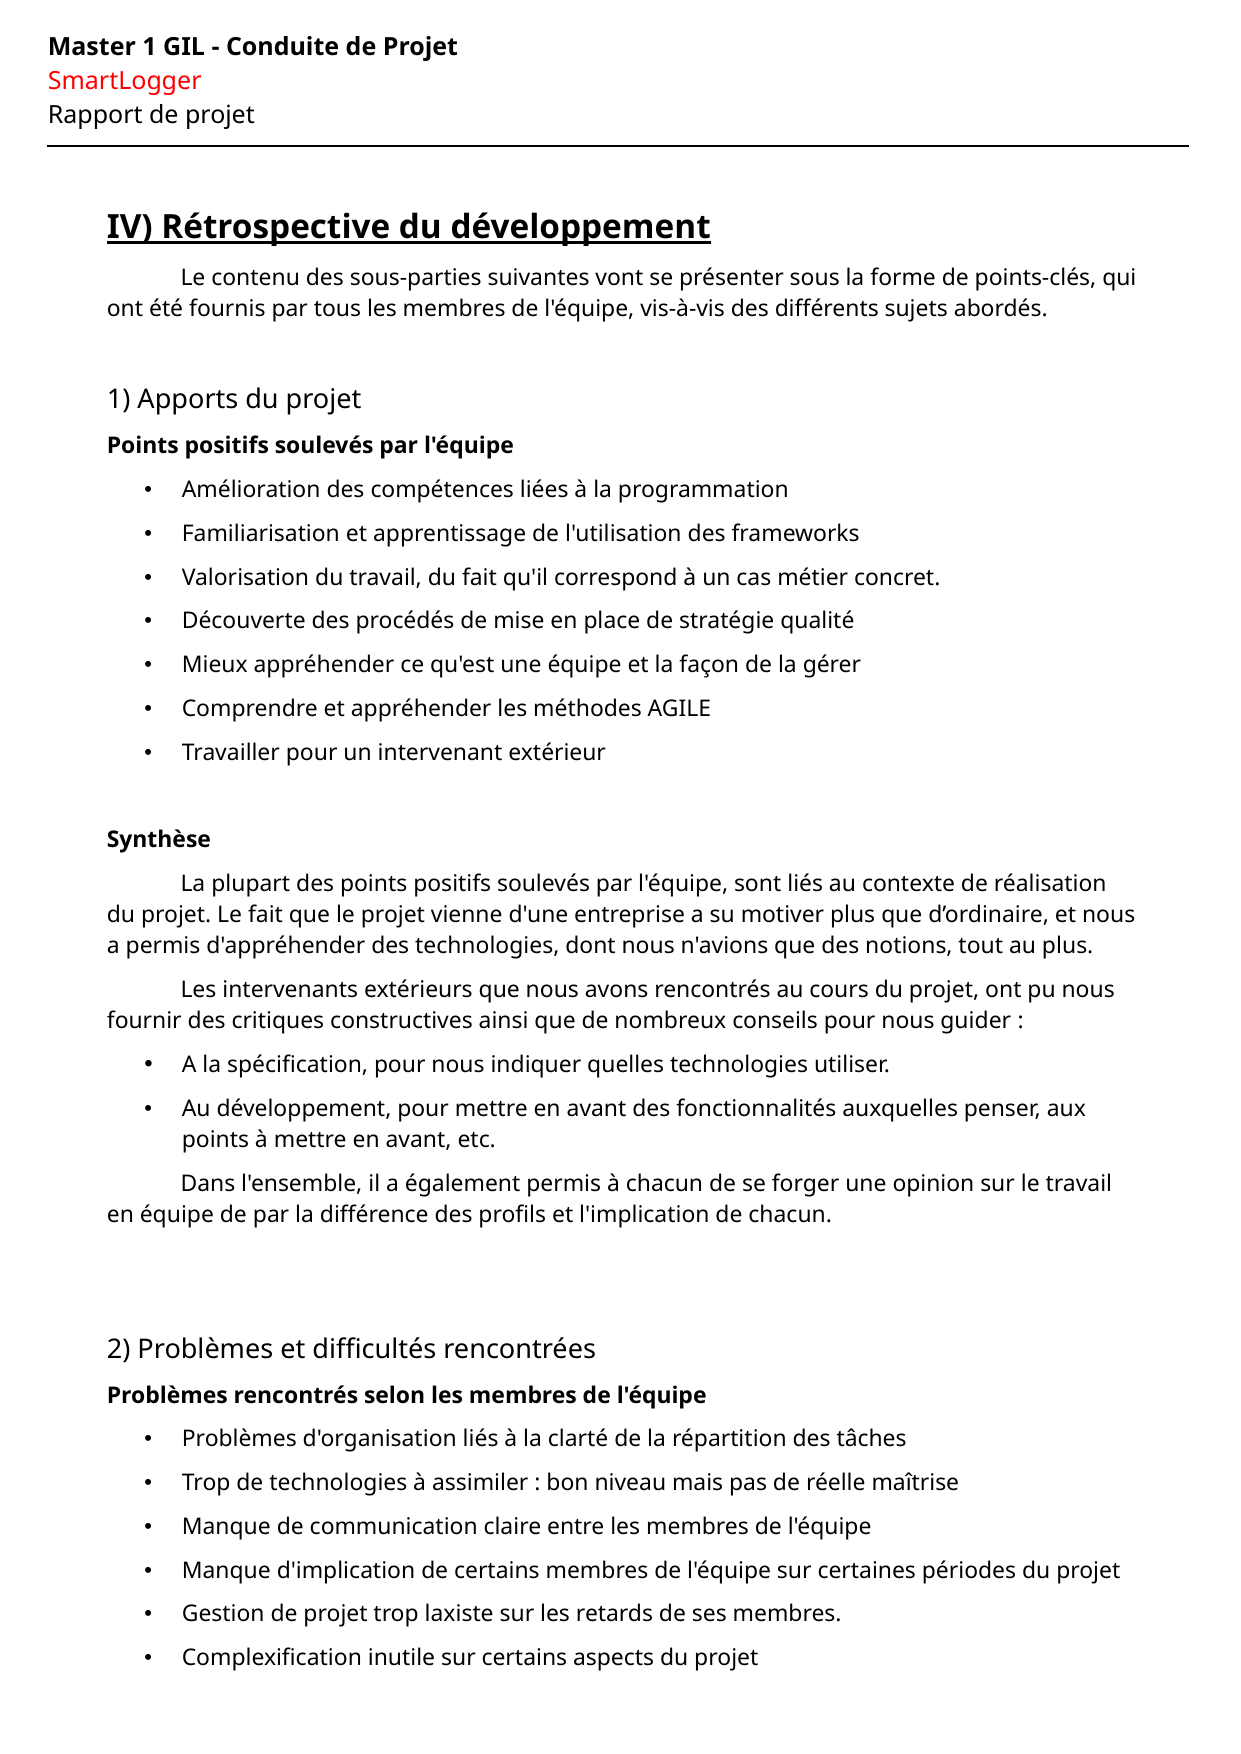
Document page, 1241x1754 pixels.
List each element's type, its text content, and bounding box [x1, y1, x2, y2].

list Découverte des procédés de mise en place de stratégie qualité [144, 604, 1140, 635]
list Manque d'implication de certains membres de l'équipe sur certaines périodes du projet [144, 1553, 1140, 1585]
text IV) Rétrospective du développement [107, 203, 1140, 248]
text Points positifs soulevés par l'équipe [107, 429, 1140, 460]
list Familiarisation et apprentissage de l'utilisation des frameworks [144, 517, 1140, 548]
list Trop de technologies à assimiler : bon niveau mais pas de réelle maîtrise [144, 1466, 1140, 1497]
list A la spécification, pour nous indiquer quelles technologies utiliser. [144, 1048, 1140, 1079]
text Dans l'ensemble, il a également permis à chacun de se forger une opinion sur le travail en équipe de par la différence des profils et l'implication de chacun. [107, 1167, 1140, 1229]
list Valorisation du travail, du fait qu'il correspond à un cas métier concret. [144, 560, 1140, 592]
text Synthèse [107, 823, 1140, 854]
text 1) Apports du projet [107, 380, 1140, 417]
text Problèmes rencontrés selon les membres de l'équipe [107, 1378, 1140, 1410]
text La plupart des points positifs soulevés par l'équipe, sont liés au contexte de réalisation du projet. Le fait que le projet vienne d'une entreprise a su motiver plus que d’ordinaire, et nous a permis d'appréhender des technologies, dont nous n'avions que des notions, tout au plus. [107, 867, 1140, 960]
list Gestion de projet trop laxiste sur les retards de ses membres. [144, 1597, 1140, 1628]
list Mieux appréhender ce qu'est une équipe et la façon de la gérer [144, 648, 1140, 679]
list Travailler pour un intervenant extérieur [144, 735, 1140, 767]
list Au développement, pour mettre en avant des fonctionnalités auxquelles penser, aux points à mettre en avant, etc. [144, 1092, 1140, 1154]
list Complexification inutile sur certains aspects du projet [144, 1641, 1140, 1672]
text Les intervenants extérieurs que nous avons rencontrés au cours du projet, ont pu nous fournir des critiques constructives ainsi que de nombreux conseils pour nous guider : [107, 973, 1140, 1035]
list Comprendre et appréhender les méthodes AGILE [144, 692, 1140, 723]
list Problèmes d'organisation liés à la clarté de la répartition des tâches [144, 1422, 1140, 1453]
text Le contenu des sous-parties suivantes vont se présenter sous la forme de points-clés, qui ont été fournis par tous les membres de l'équipe, vis-à-vis des différents sujets abordés. [107, 261, 1140, 323]
list Amélioration des compétences liées à la programmation [144, 473, 1140, 504]
list Manque de communication claire entre les membres de l'équipe [144, 1510, 1140, 1541]
text 2) Problèmes et difficultés rencontrées [107, 1329, 1140, 1366]
